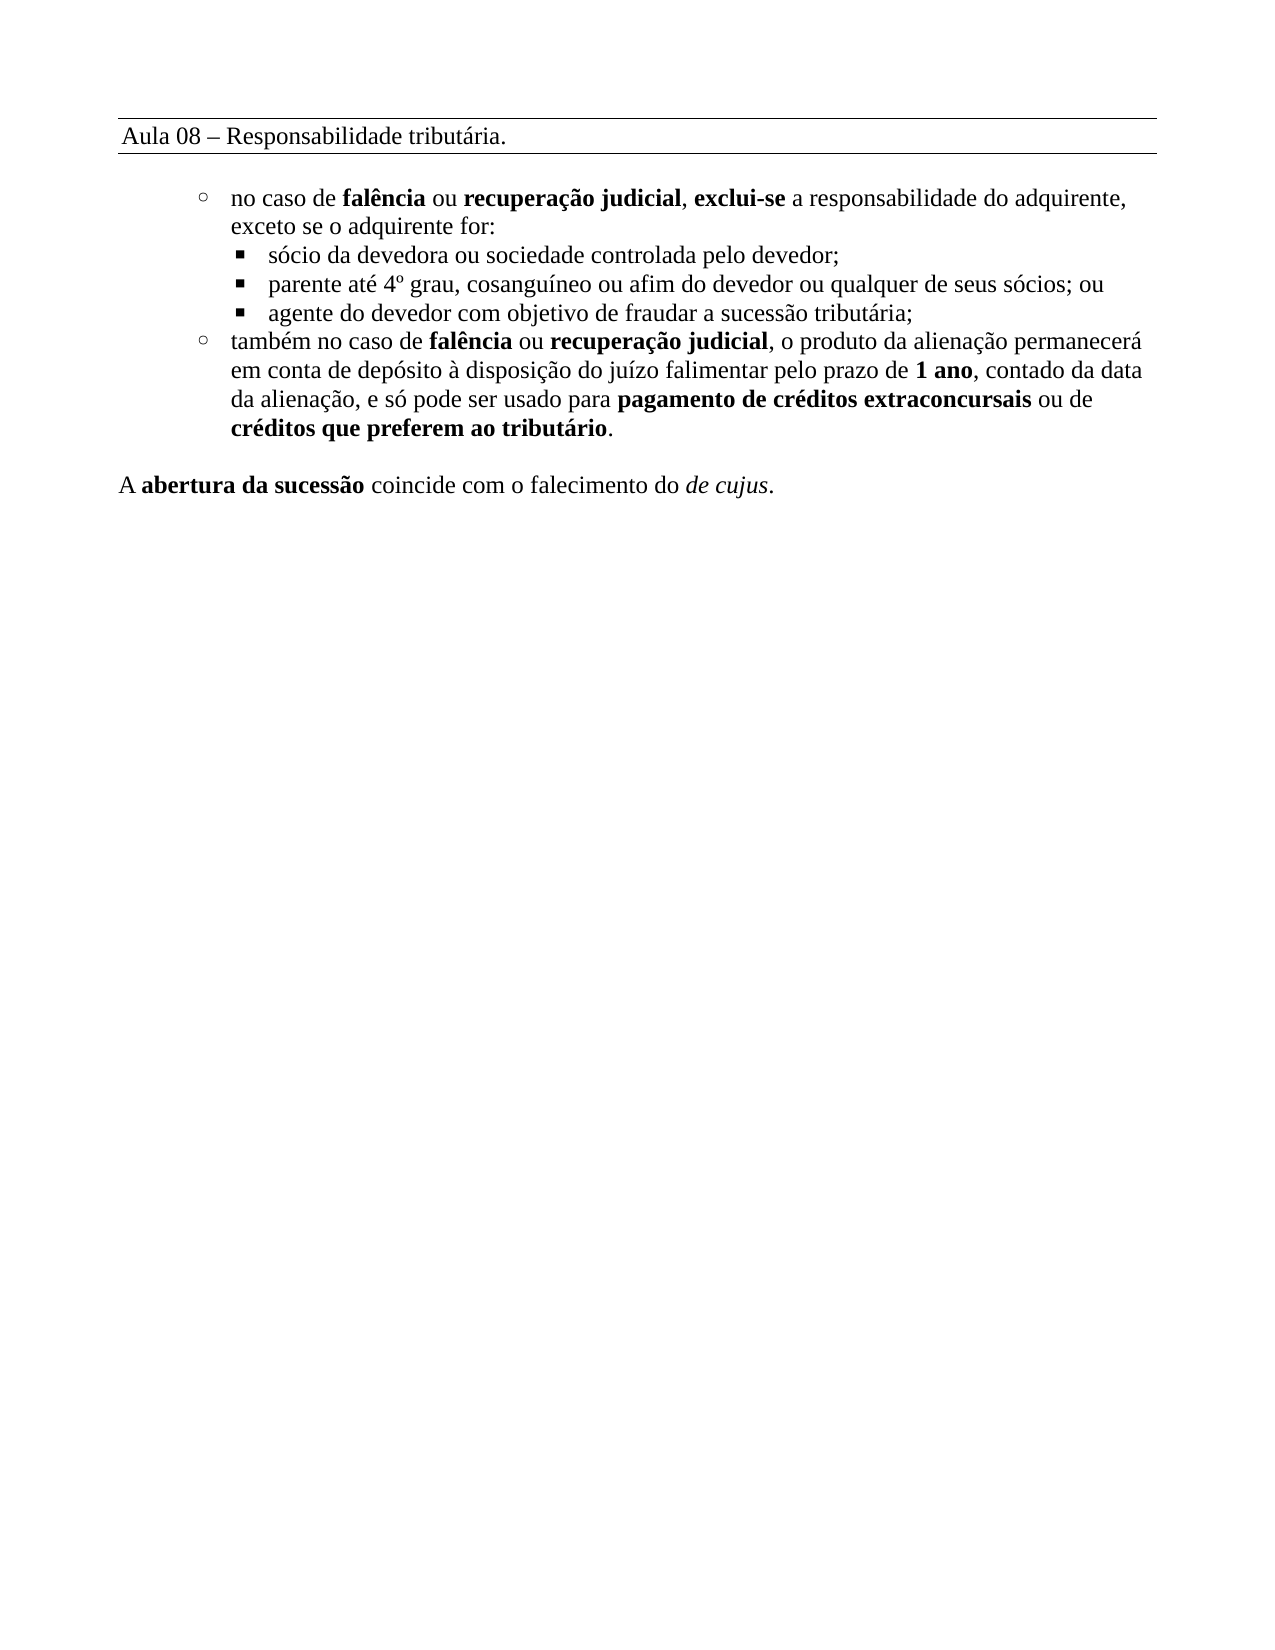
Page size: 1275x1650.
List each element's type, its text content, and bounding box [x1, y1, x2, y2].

list agente do devedor com objetivo de fraudar a sucessão tributária; [231, 298, 1157, 326]
list sócio da devedora ou sociedade controlada pelo devedor; [231, 240, 1157, 269]
list também no caso de falência ou recuperação judicial, o produto da alienação permanecerá em conta de depósito à disposição do juízo falimentar pelo prazo de 1 ano, contado da data da alienação, e só pode ser usado para pagamento de créditos extraconcursais ou de créditos que preferem ao tributário. [193, 326, 1157, 441]
list no caso de falência ou recuperação judicial, exclui-se a responsabilidade do adquirente, exceto se o adquirente for: [193, 183, 1157, 240]
text A abertura da sucessão coincide com o falecimento do de cujus. [118, 470, 1157, 499]
list parente até 4º grau, cosanguíneo ou afim do devedor ou qualquer de seus sócios; ou [231, 269, 1157, 298]
